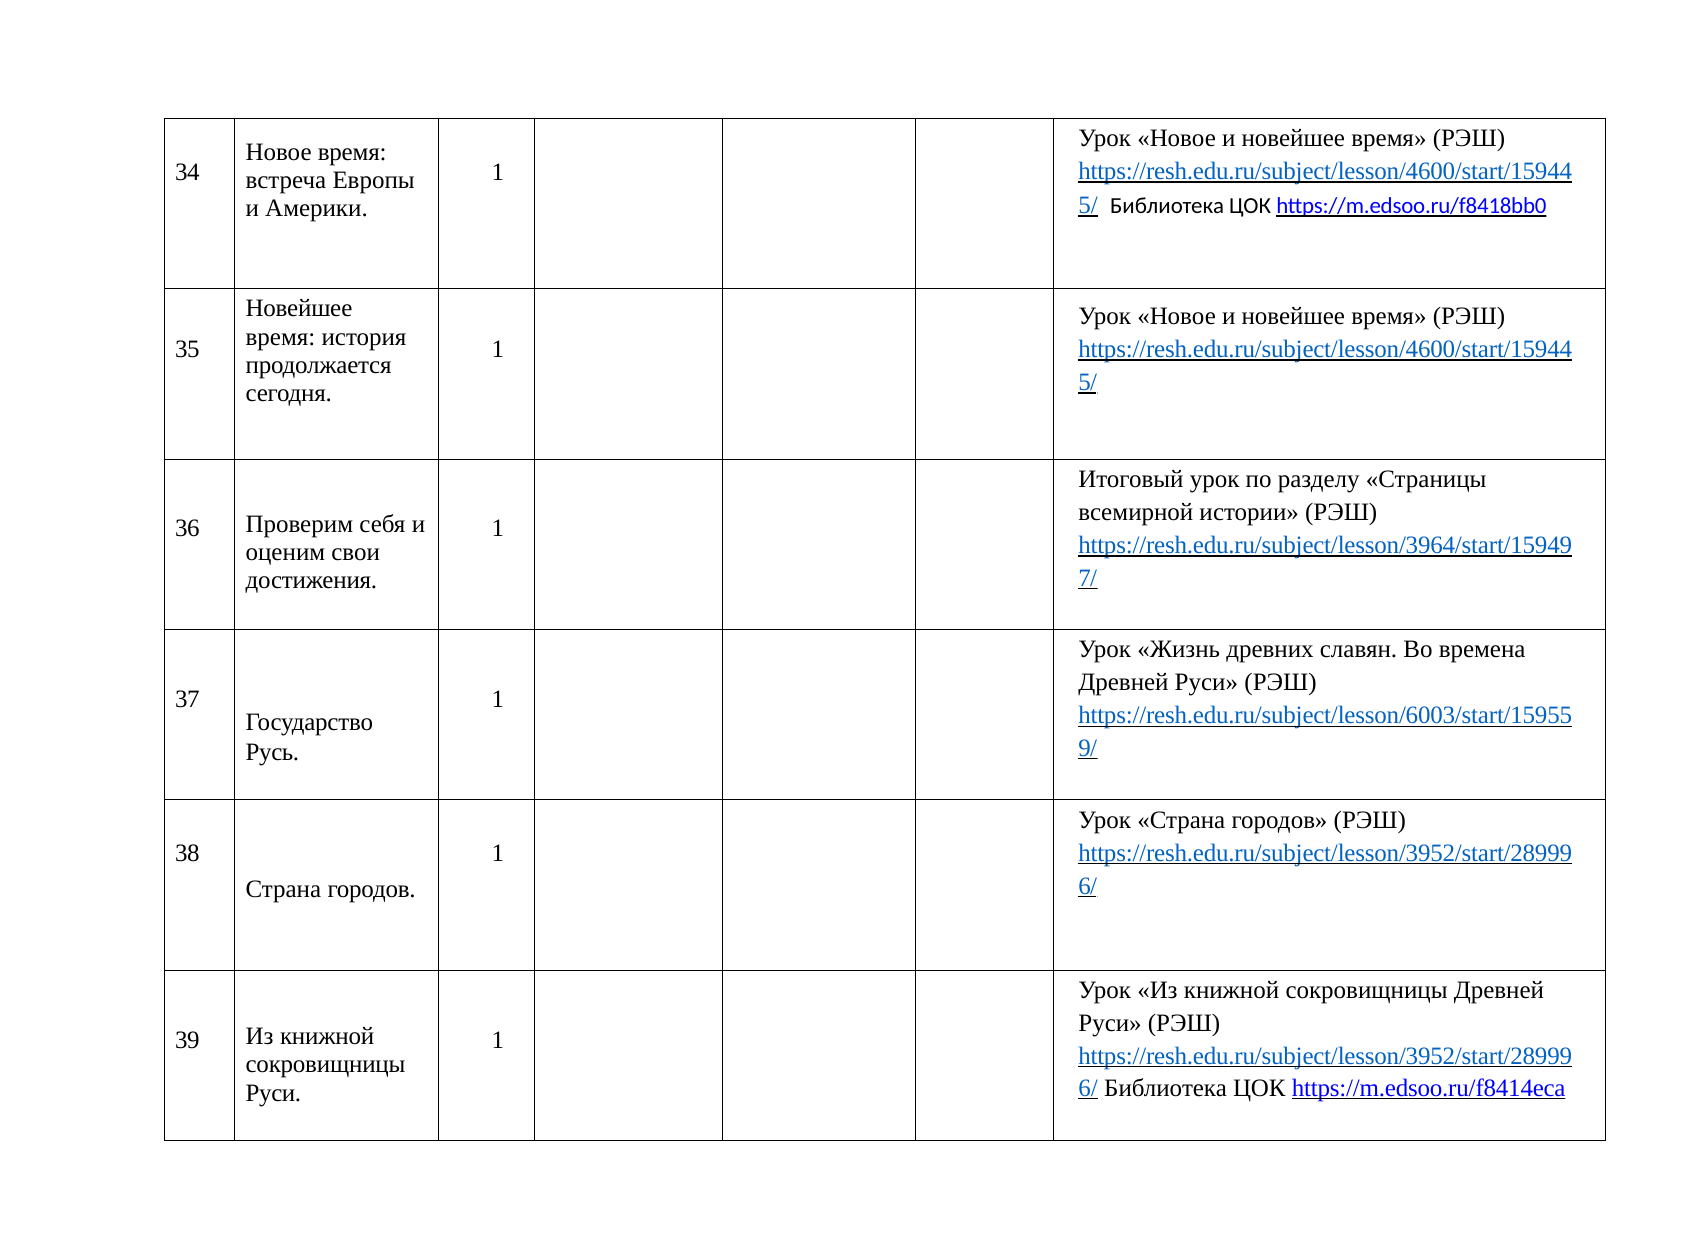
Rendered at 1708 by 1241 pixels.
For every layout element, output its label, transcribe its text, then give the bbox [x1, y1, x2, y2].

table_cell [916, 800, 1053, 970]
table_cell [723, 460, 915, 629]
table_cell 39 [165, 971, 234, 1140]
table_cell 1 [439, 460, 534, 629]
table_cell [916, 630, 1053, 799]
table_header 1 [439, 119, 534, 288]
table_cell Урок «Страна городов» (РЭШ) https://resh.edu.ru/subject/lesson/3952/start/28999 6/ [1054, 800, 1605, 970]
table_header Урок «Новое и новейшее время» (РЭШ) https://resh.edu.ru/subject/lesson/4600/start/15944 5/ Библиотека ЦОК https://m.edsoo.ru/f8418bb0 [1054, 119, 1605, 288]
table_cell 1 [439, 800, 534, 970]
table_cell 37 [165, 630, 234, 799]
table_cell Проверим себя и оценим свои достижения. [235, 460, 438, 629]
table_cell [535, 800, 722, 970]
table_cell 1 [439, 289, 534, 458]
table_cell [916, 289, 1053, 458]
table_cell [535, 460, 722, 629]
table_cell [723, 800, 915, 970]
table_cell 35 [165, 289, 234, 458]
table_cell Страна городов. [235, 800, 438, 970]
table_cell Из книжной сокровищницы Руси. [235, 971, 438, 1140]
table_cell 1 [439, 630, 534, 799]
table_cell [723, 630, 915, 799]
table_cell Урок «Новое и новейшее время» (РЭШ) https://resh.edu.ru/subject/lesson/4600/start/15944 5/ [1054, 289, 1605, 458]
table_cell 1 [439, 971, 534, 1140]
table_header 34 [165, 119, 234, 288]
table_cell 38 [165, 800, 234, 970]
table_cell [535, 289, 722, 458]
table_cell Урок «Из книжной сокровищницы Древней Руси» (РЭШ) https://resh.edu.ru/subject/lesson/3952/start/28999 6/ Библиотека ЦОК https://m.edsoo.ru/f8414eca [1054, 971, 1605, 1140]
table_cell 36 [165, 460, 234, 629]
table_cell Государство Русь. [235, 630, 438, 799]
table_cell [916, 971, 1053, 1140]
table_cell [723, 289, 915, 458]
table_cell [535, 971, 722, 1140]
table_cell Итоговый урок по разделу «Страницы всемирной истории» (РЭШ) https://resh.edu.ru/subject/lesson/3964/start/15949 7/ [1054, 460, 1605, 629]
table_cell [535, 630, 722, 799]
table_header [916, 119, 1053, 288]
table_cell [916, 460, 1053, 629]
table_header [535, 119, 722, 288]
table_cell Урок «Жизнь древних славян. Во времена Древней Руси» (РЭШ) https://resh.edu.ru/subject/lesson/6003/start/15955 9/ [1054, 630, 1605, 799]
table_header Новое время: встреча Европы и Америки. [235, 119, 438, 288]
table_cell Новейшее время: история продолжается сегодня. [235, 289, 438, 458]
table_cell [723, 971, 915, 1140]
table_header [723, 119, 915, 288]
